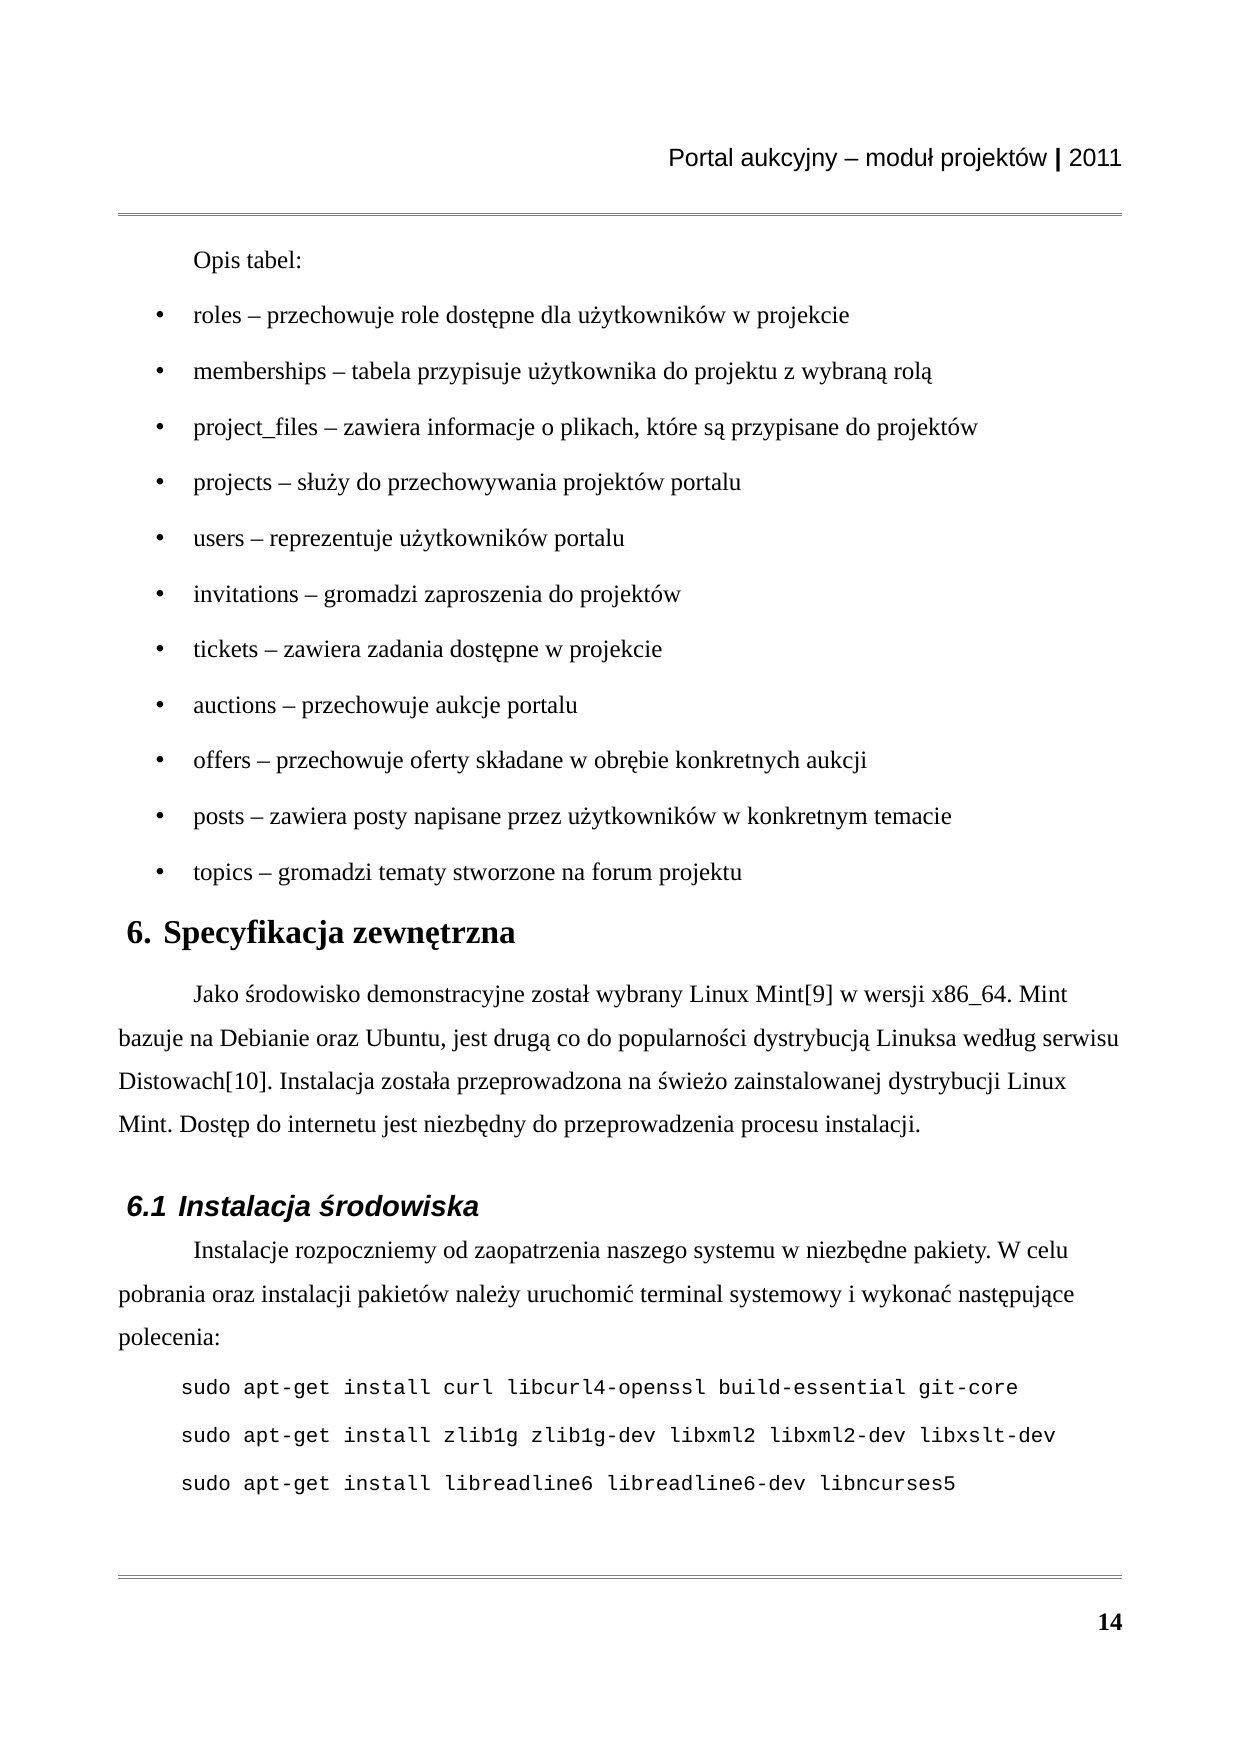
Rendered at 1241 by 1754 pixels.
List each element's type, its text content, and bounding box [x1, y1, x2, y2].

list posts – zawiera posty napisane przez użytkowników w konkretnym temacie [156, 801, 1122, 830]
text sudo apt-get install zlib1g zlib1g-dev libxml2 libxml2-dev libxslt-dev [118, 1425, 1122, 1449]
list offers – przechowuje oferty składane w obrębie konkretnych aukcji [156, 746, 1122, 774]
list invitations – gromadzi zaproszenia do projektów [156, 579, 1122, 607]
list projects – służy do przechowywania projektów portalu [156, 467, 1122, 496]
list roles – przechowuje role dostępne dla użytkowników w projekcie [156, 301, 1122, 329]
list users – reprezentuje użytkowników portalu [156, 523, 1122, 552]
list tickets – zawiera zadania dostępne w projekcie [156, 634, 1122, 663]
text Instalacje rozpoczniemy od zaopatrzenia naszego systemu w niezbędne pakiety. W celu pobrania oraz instalacji pakietów należy uruchomić terminal systemowy i wykonać następujące polecenia: [118, 1236, 1122, 1351]
subtitle Instalacja środowiska [118, 1189, 1122, 1223]
list project_files – zawiera informacje o plikach, które są przypisane do projektów [156, 412, 1122, 441]
list topics – gromadzi tematy stworzone na forum projektu [156, 857, 1122, 886]
text sudo apt-get install libreadline6 libreadline6-dev libncurses5 [118, 1473, 1122, 1497]
list memberships – tabela przypisuje użytkownika do projektu z wybraną rolą [156, 356, 1122, 385]
text Opis tabel: [118, 245, 1122, 274]
list auctions – przechowuje aukcje portalu [156, 690, 1122, 719]
text sudo apt-get install curl libcurl4-openssl build-essential git-core [118, 1377, 1122, 1401]
text Jako środowisko demonstracyjne został wybrany Linux Mint[9] w wersji x86_64. Mint bazuje na Debianie oraz Ubuntu, jest drugą co do popularności dystrybucją Linuksa według serwisu Distowach[10]. Instalacja została przeprowadzona na świeżo zainstalowanej dystrybucji Linux Mint. Dostęp do internetu jest niezbędny do przeprowadzenia procesu instalacji. [118, 979, 1122, 1138]
subtitle Specyfikacja zewnętrzna [118, 912, 1122, 951]
